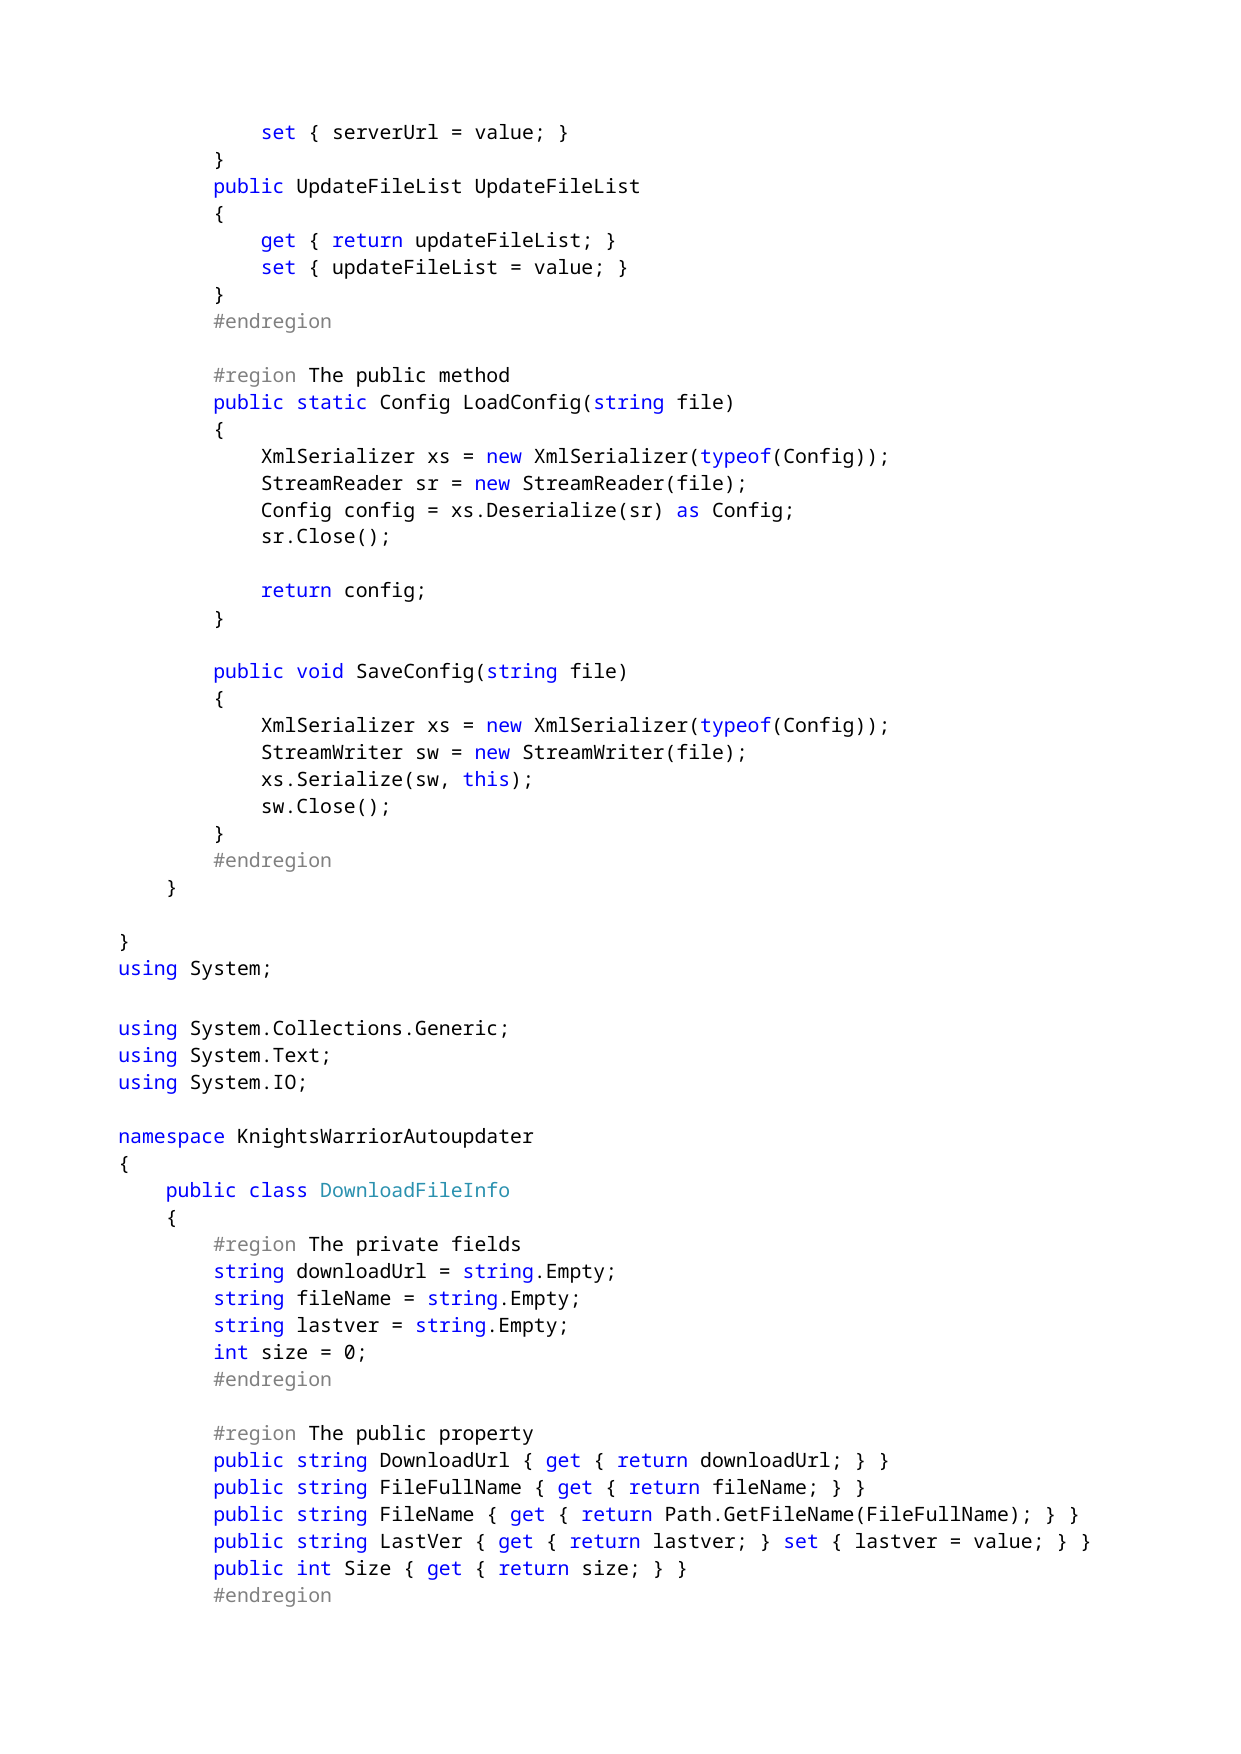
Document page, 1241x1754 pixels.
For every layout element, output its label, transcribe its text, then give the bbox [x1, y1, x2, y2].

text int size = 0; [118, 1338, 1122, 1365]
text using System.Text; [118, 1042, 1122, 1069]
text public int Size { get { return size; } } [118, 1554, 1122, 1581]
text } [118, 927, 1122, 954]
text public string LastVer { get { return lastver; } set { lastver = value; } } [118, 1527, 1122, 1554]
text } [118, 873, 1122, 901]
text get { return updateFileList; } [118, 226, 1122, 253]
text using System.Collections.Generic; [118, 1015, 1122, 1042]
text #endregion [118, 847, 1122, 873]
text #endregion [118, 1365, 1122, 1392]
text XmlSerializer xs = new XmlSerializer(typeof(Config)); [118, 442, 1122, 469]
text } [118, 280, 1122, 307]
text { [118, 1149, 1122, 1177]
text return config; [118, 577, 1122, 604]
text public string DownloadUrl { get { return downloadUrl; } } [118, 1446, 1122, 1473]
text #region The public property [118, 1419, 1122, 1446]
text using System; [118, 954, 1122, 981]
text public UpdateFileList UpdateFileList [118, 172, 1122, 199]
text set { updateFileList = value; } [118, 253, 1122, 280]
text #region The public method [118, 361, 1122, 388]
text } [118, 604, 1122, 631]
text namespace KnightsWarriorAutoupdater [118, 1123, 1122, 1149]
text public static Config LoadConfig(string file) [118, 388, 1122, 415]
text #endregion [118, 307, 1122, 334]
text using System.IO; [118, 1069, 1122, 1096]
text public string FileName { get { return Path.GetFileName(FileFullName); } } [118, 1500, 1122, 1527]
text sr.Close(); [118, 523, 1122, 550]
text string fileName = string.Empty; [118, 1284, 1122, 1311]
text } [118, 819, 1122, 847]
text set { serverUrl = value; } [118, 118, 1122, 145]
text { [118, 685, 1122, 712]
text #region The private fields [118, 1231, 1122, 1257]
text Config config = xs.Deserialize(sr) as Config; [118, 496, 1122, 523]
text public class DownloadFileInfo [118, 1177, 1122, 1203]
text { [118, 415, 1122, 442]
text public string FileFullName { get { return fileName; } } [118, 1473, 1122, 1500]
text { [118, 199, 1122, 226]
text StreamWriter sw = new StreamWriter(file); [118, 739, 1122, 766]
text string lastver = string.Empty; [118, 1311, 1122, 1338]
text public void SaveConfig(string file) [118, 658, 1122, 685]
text { [118, 1203, 1122, 1231]
text StreamReader sr = new StreamReader(file); [118, 469, 1122, 496]
text } [118, 145, 1122, 172]
text XmlSerializer xs = new XmlSerializer(typeof(Config)); [118, 712, 1122, 739]
text #endregion [118, 1581, 1122, 1608]
text xs.Serialize(sw, this); [118, 766, 1122, 793]
text sw.Close(); [118, 793, 1122, 819]
text string downloadUrl = string.Empty; [118, 1257, 1122, 1284]
